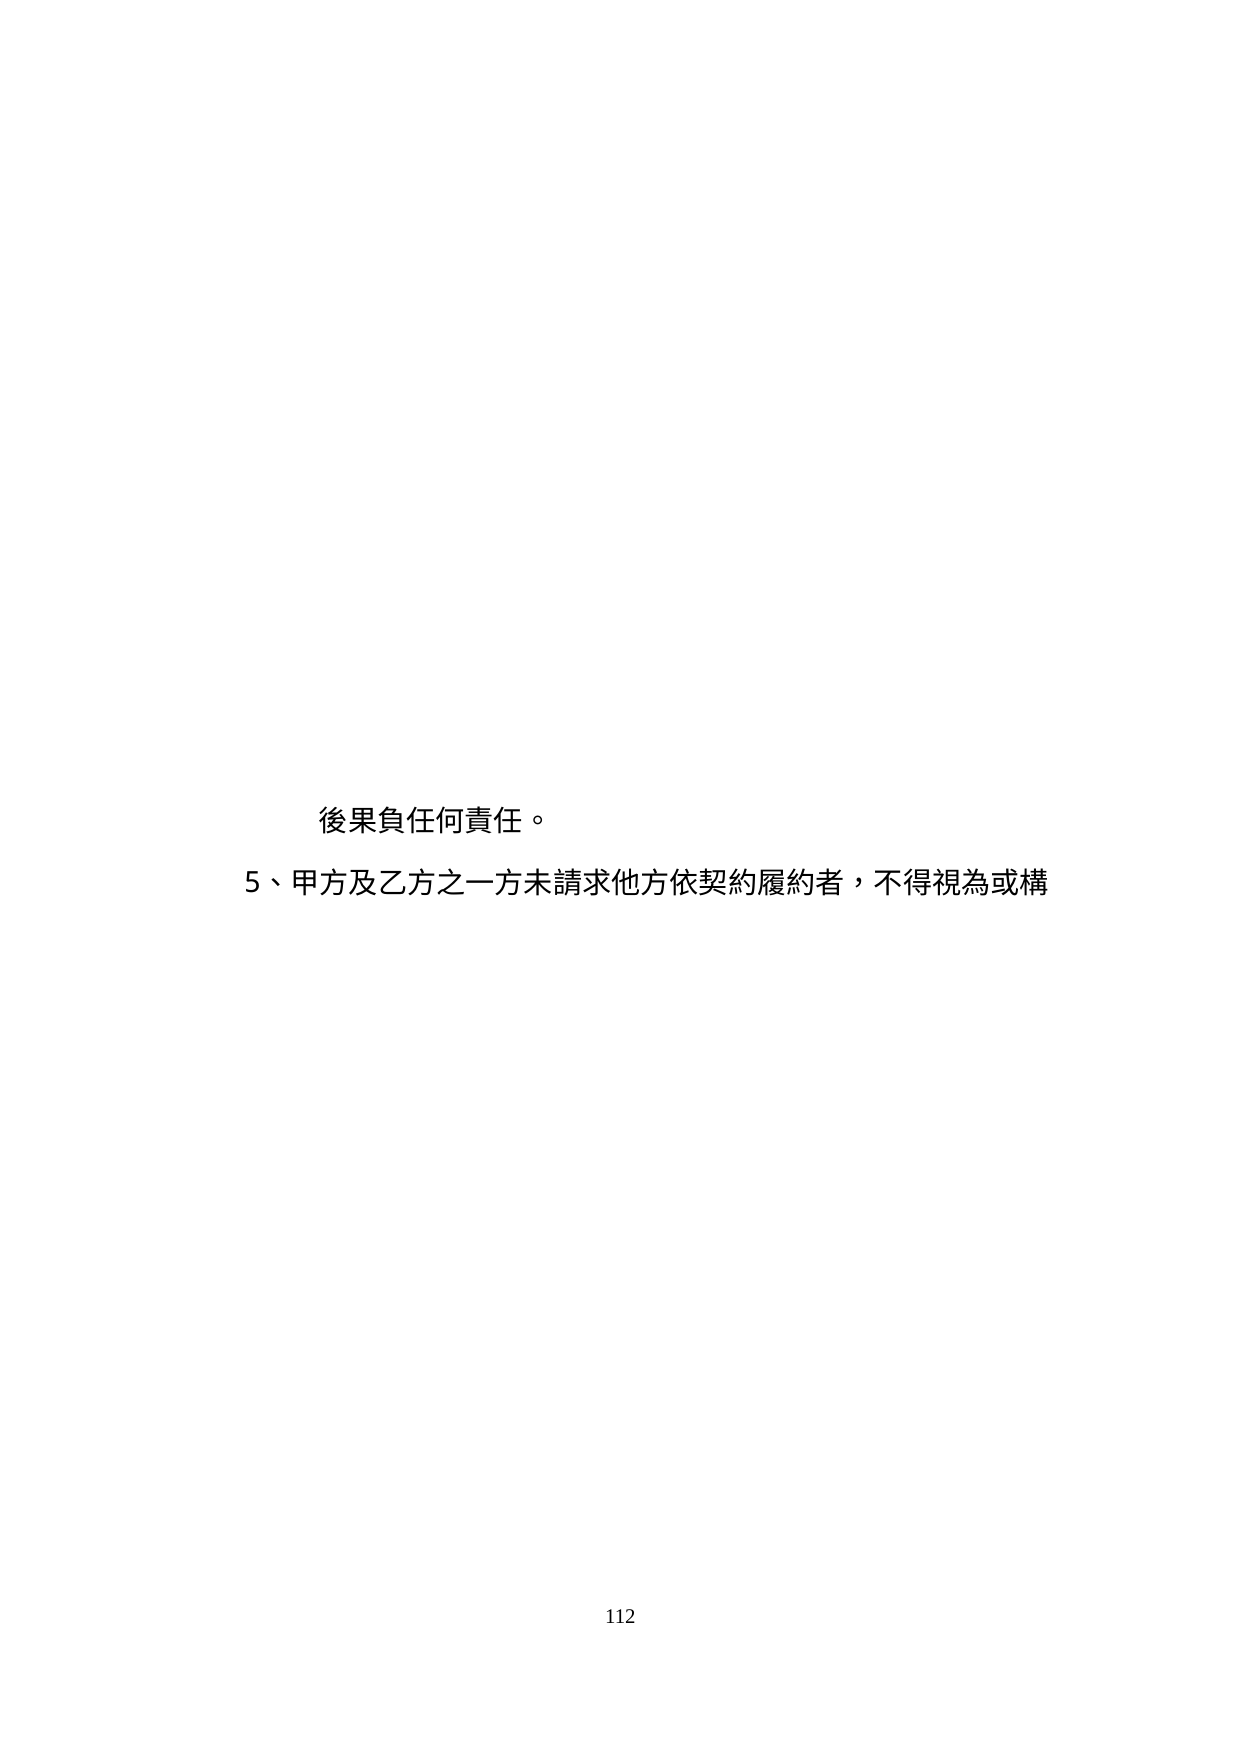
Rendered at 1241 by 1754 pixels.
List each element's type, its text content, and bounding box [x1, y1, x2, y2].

list 甲方及乙方之一方未請求他方依契約履約者，不得視為或構 [244, 839, 1053, 902]
list 後果負任何責任。 [244, 777, 1053, 839]
